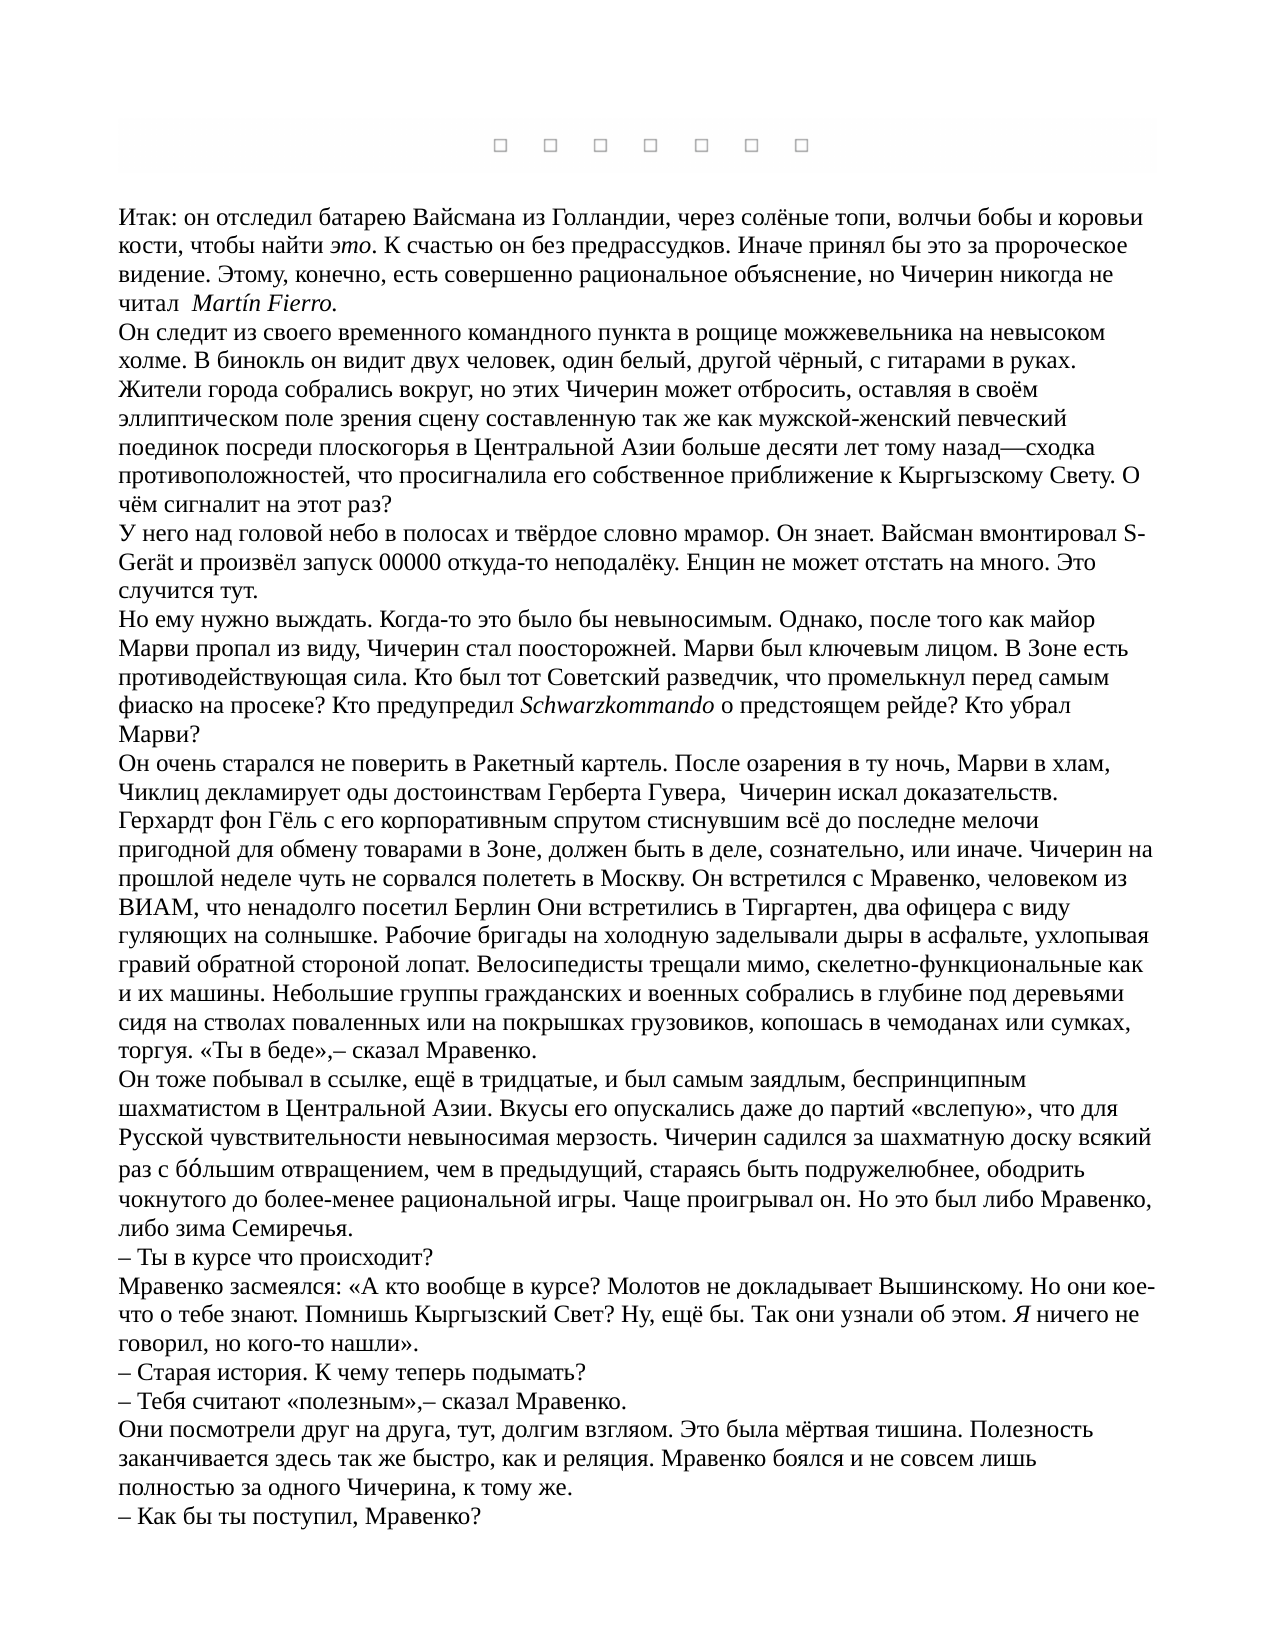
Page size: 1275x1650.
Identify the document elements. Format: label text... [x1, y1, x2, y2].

text Он тоже побывал в ссылке, ещё в тридцатые, и был самым заядлым, беспринципным шахматистом в Центральной Азии. Вкусы его опускались даже до партий «вслепую», что для Русской чувствительности невыносимая мерзость. Чичерин садился за шахматную доску всякий раз с бо́льшим отвращением, чем в предыдущий, стараясь быть подружелюбнее, ободрить чокнутого до более-менее рациональной игры. Чаще проигрывал он. Но это был либо Мравенко, либо зима Семиречья. [118, 1064, 1157, 1242]
text У него над головой небо в полосах и твёрдое словно мрамор. Он знает. Вайсман вмонтировал S-Gerät и произвёл запуск 00000 откуда-то неподалёку. Енцин не может отстать на много. Это случится тут. [118, 518, 1157, 604]
text Они посмотрели друг на друга, тут, долгим взгляом. Это была мёртвая тишина. Полезность заканчивается здесь так же быстро, как и реляция. Мравенко боялся и не совсем лишь полностью за одного Чичерина, к тому же. [118, 1414, 1157, 1501]
text Итак: он отследил батарею Вайсмана из Голландии, через солёные топи, волчьи бобы и коровьи кости, чтобы найти это. К счастью он без предрассудков. Иначе принял бы это за пророческое видение. Этому, конечно, есть совершенно рациональное объяснение, но Чичерин никогда не читал Martín Fierro. [118, 202, 1157, 317]
text – Старая история. К чему теперь подымать? [118, 1357, 1157, 1386]
text Мравенко засмеялся: «А кто вообще в курсе? Молотов не докладывает Вышинскому. Но они кое-что о тебе знают. Помнишь Кыргызский Свет? Ну, ещё бы. Так они узнали об этом. Я ничего не говорил, но кого-то нашли». [118, 1271, 1157, 1357]
text Но ему нужно выждать. Когда-то это было бы невыносимым. Однако, после того как майор Марви пропал из виду, Чичерин стал поосторожней. Марви был ключевым лицом. В Зоне есть противодействующая сила. Кто был тот Советский разведчик, что промелькнул перед самым фиаско на просеке? Кто предупредил Schwarzkommando о предстоящем рейде? Кто убрал Марви? [118, 604, 1157, 748]
picture [118, 118, 1157, 173]
text – Тебя считают «полезным»,– сказал Мравенко. [118, 1386, 1157, 1414]
text – Ты в курсе что происходит? [118, 1242, 1157, 1271]
text – Как бы ты поступил, Мравенко? [118, 1501, 1157, 1529]
text Он очень старался не поверить в Ракетный картель. После озарения в ту ночь, Марви в хлам, Чиклиц декламирует оды достоинствам Герберта Гувера, Чичерин искал доказательств. Герхардт фон Гёль с его корпоративным спрутом стиснувшим всё до последне мелочи пригодной для обмену товарами в Зоне, должен быть в деле, сознательно, или иначе. Чичерин на прошлой неделе чуть не сорвался полететь в Москву. Он встретился с Мравенко, человеком из ВИАМ, что ненадолго посетил Берлин Они встретились в Тиргартен, два офицера с виду гуляющих на солнышке. Рабочие бригады на холодную заделывали дыры в асфальте, ухлопывая гравий обратной стороной лопат. Велосипедисты трещали мимо, скелетно-функциональные как и их машины. Небольшие группы гражданских и военных собрались в глубине под деревьями сидя на стволах поваленных или на покрышках грузовиков, копошась в чемоданах или сумках, торгуя. «Ты в беде»,– сказал Мравенко. [118, 748, 1157, 1064]
text Он следит из своего временного командного пункта в рощице можжевельника на невысоком холме. В бинокль он видит двух человек, один белый, другой чёрный, с гитарами в руках. Жители города собрались вокруг, но этих Чичерин может отбросить, оставляя в своём эллиптическом поле зрения сцену составленную так же как мужской-женский певческий поединок посреди плоскогорья в Центральной Азии больше десяти лет тому назад—сходка противоположностей, что просигналила его собственное приближение к Кыргызскому Свету. О чём сигналит на этот раз? [118, 317, 1157, 518]
